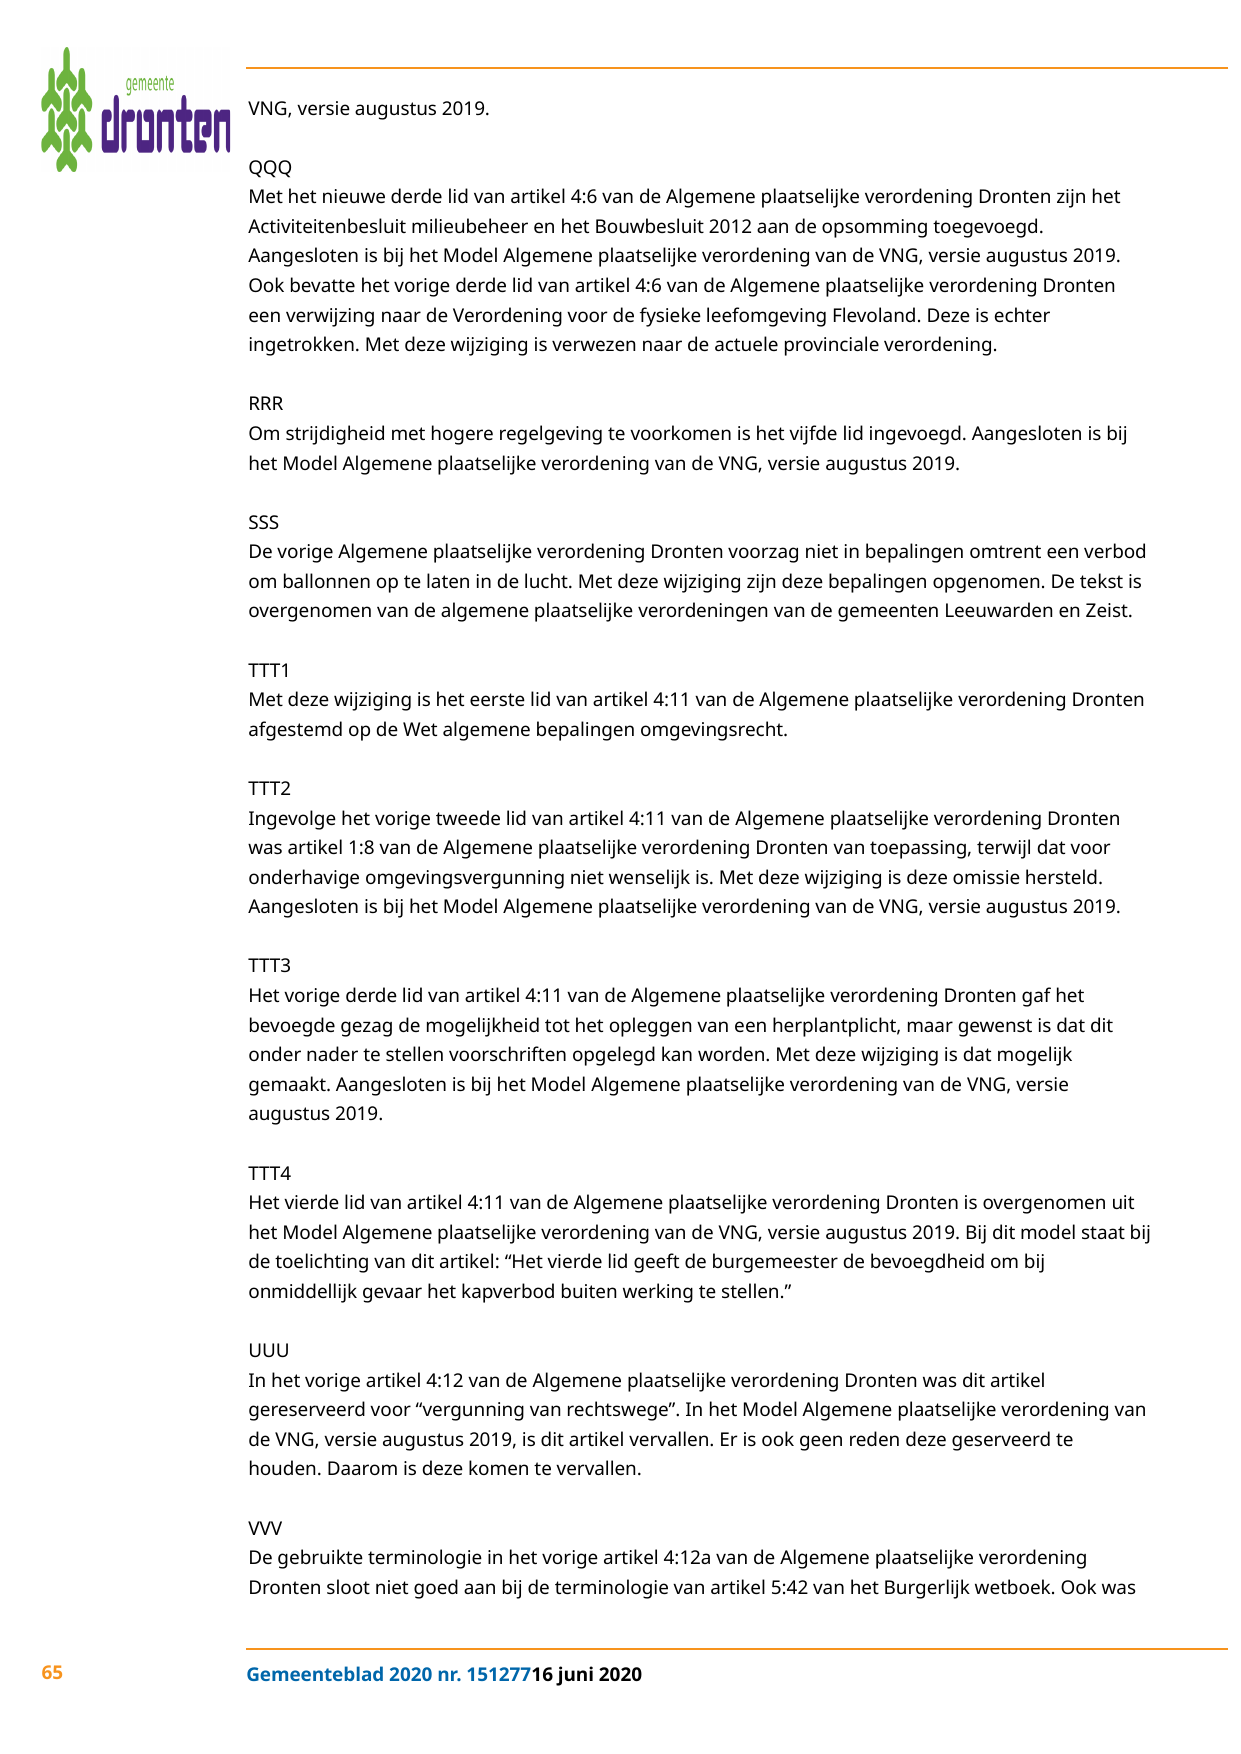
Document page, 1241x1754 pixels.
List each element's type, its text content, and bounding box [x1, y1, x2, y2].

text RRR [248, 391, 1152, 416]
text TTT3 [248, 953, 1152, 978]
text TTT1 [248, 657, 1152, 683]
text Ingevolge het vorige tweede lid van artikel 4:11 van de Algemene plaatselijke verordening Dronten was artikel 1:8 van de Algemene plaatselijke verordening Dronten van toepassing, terwijl dat voor onderhavige omgevingsvergunning niet wenselijk is. Met deze wijziging is deze omissie hersteld. Aangesloten is bij het Model Algemene plaatselijke verordening van de VNG, versie augustus 2019. [248, 805, 1152, 919]
picture [41, 47, 231, 172]
text Om strijdigheid met hogere regelgeving te voorkomen is het vijfde lid ingevoegd. Aangesloten is bij het Model Algemene plaatselijke verordening van de VNG, versie augustus 2019. [248, 420, 1152, 476]
text De gebruikte terminologie in het vorige artikel 4:12a van de Algemene plaatselijke verordening Dronten sloot niet goed aan bij de terminologie van artikel 5:42 van het Burgerlijk wetboek. Ook was [248, 1544, 1152, 1600]
text Het vorige derde lid van artikel 4:11 van de Algemene plaatselijke verordening Dronten gaf het bevoegde gezag de mogelijkheid tot het opleggen van een herplantplicht, maar gewenst is dat dit onder nader te stellen voorschriften opgelegd kan worden. Met deze wijziging is dat mogelijk gemaakt. Aangesloten is bij het Model Algemene plaatselijke verordening van de VNG, versie augustus 2019. [248, 982, 1152, 1126]
text TTT4 [248, 1160, 1152, 1186]
text QQQ [248, 154, 1152, 180]
text SSS [248, 509, 1152, 535]
text De vorige Algemene plaatselijke verordening Dronten voorzag niet in bepalingen omtrent een verbod om ballonnen op te laten in de lucht. Met deze wijziging zijn deze bepalingen opgenomen. De tekst is overgenomen van de algemene plaatselijke verordeningen van de gemeenten Leeuwarden en Zeist. [248, 538, 1152, 623]
text TTT2 [248, 775, 1152, 801]
text VVV [248, 1515, 1152, 1541]
text Met deze wijziging is het eerste lid van artikel 4:11 van de Algemene plaatselijke verordening Dronten afgestemd op de Wet algemene bepalingen omgevingsrecht. [248, 686, 1152, 742]
text VNG, versie augustus 2019. [248, 95, 1152, 121]
text UUU [248, 1337, 1152, 1363]
text Het vierde lid van artikel 4:11 van de Algemene plaatselijke verordening Dronten is overgenomen uit het Model Algemene plaatselijke verordening van de VNG, versie augustus 2019. Bij dit model staat bij de toelichting van dit artikel: “Het vierde lid geeft de burgemeester de bevoegdheid om bij onmiddellijk gevaar het kapverbod buiten werking te stellen.” [248, 1189, 1152, 1304]
text In het vorige artikel 4:12 van de Algemene plaatselijke verordening Dronten was dit artikel gereserveerd voor “vergunning van rechtswege”. In het Model Algemene plaatselijke verordening van de VNG, versie augustus 2019, is dit artikel vervallen. Er is ook geen reden deze geserveerd te houden. Daarom is deze komen te vervallen. [248, 1367, 1152, 1481]
text Met het nieuwe derde lid van artikel 4:6 van de Algemene plaatselijke verordening Dronten zijn het Activiteitenbesluit milieubeheer en het Bouwbesluit 2012 aan de opsomming toegevoegd. Aangesloten is bij het Model Algemene plaatselijke verordening van de VNG, versie augustus 2019. Ook bevatte het vorige derde lid van artikel 4:6 van de Algemene plaatselijke verordening Dronten een verwijzing naar de Verordening voor de fysieke leefomgeving Flevoland. Deze is echter ingetrokken. Met deze wijziging is verwezen naar de actuele provinciale verordening. [248, 183, 1152, 357]
